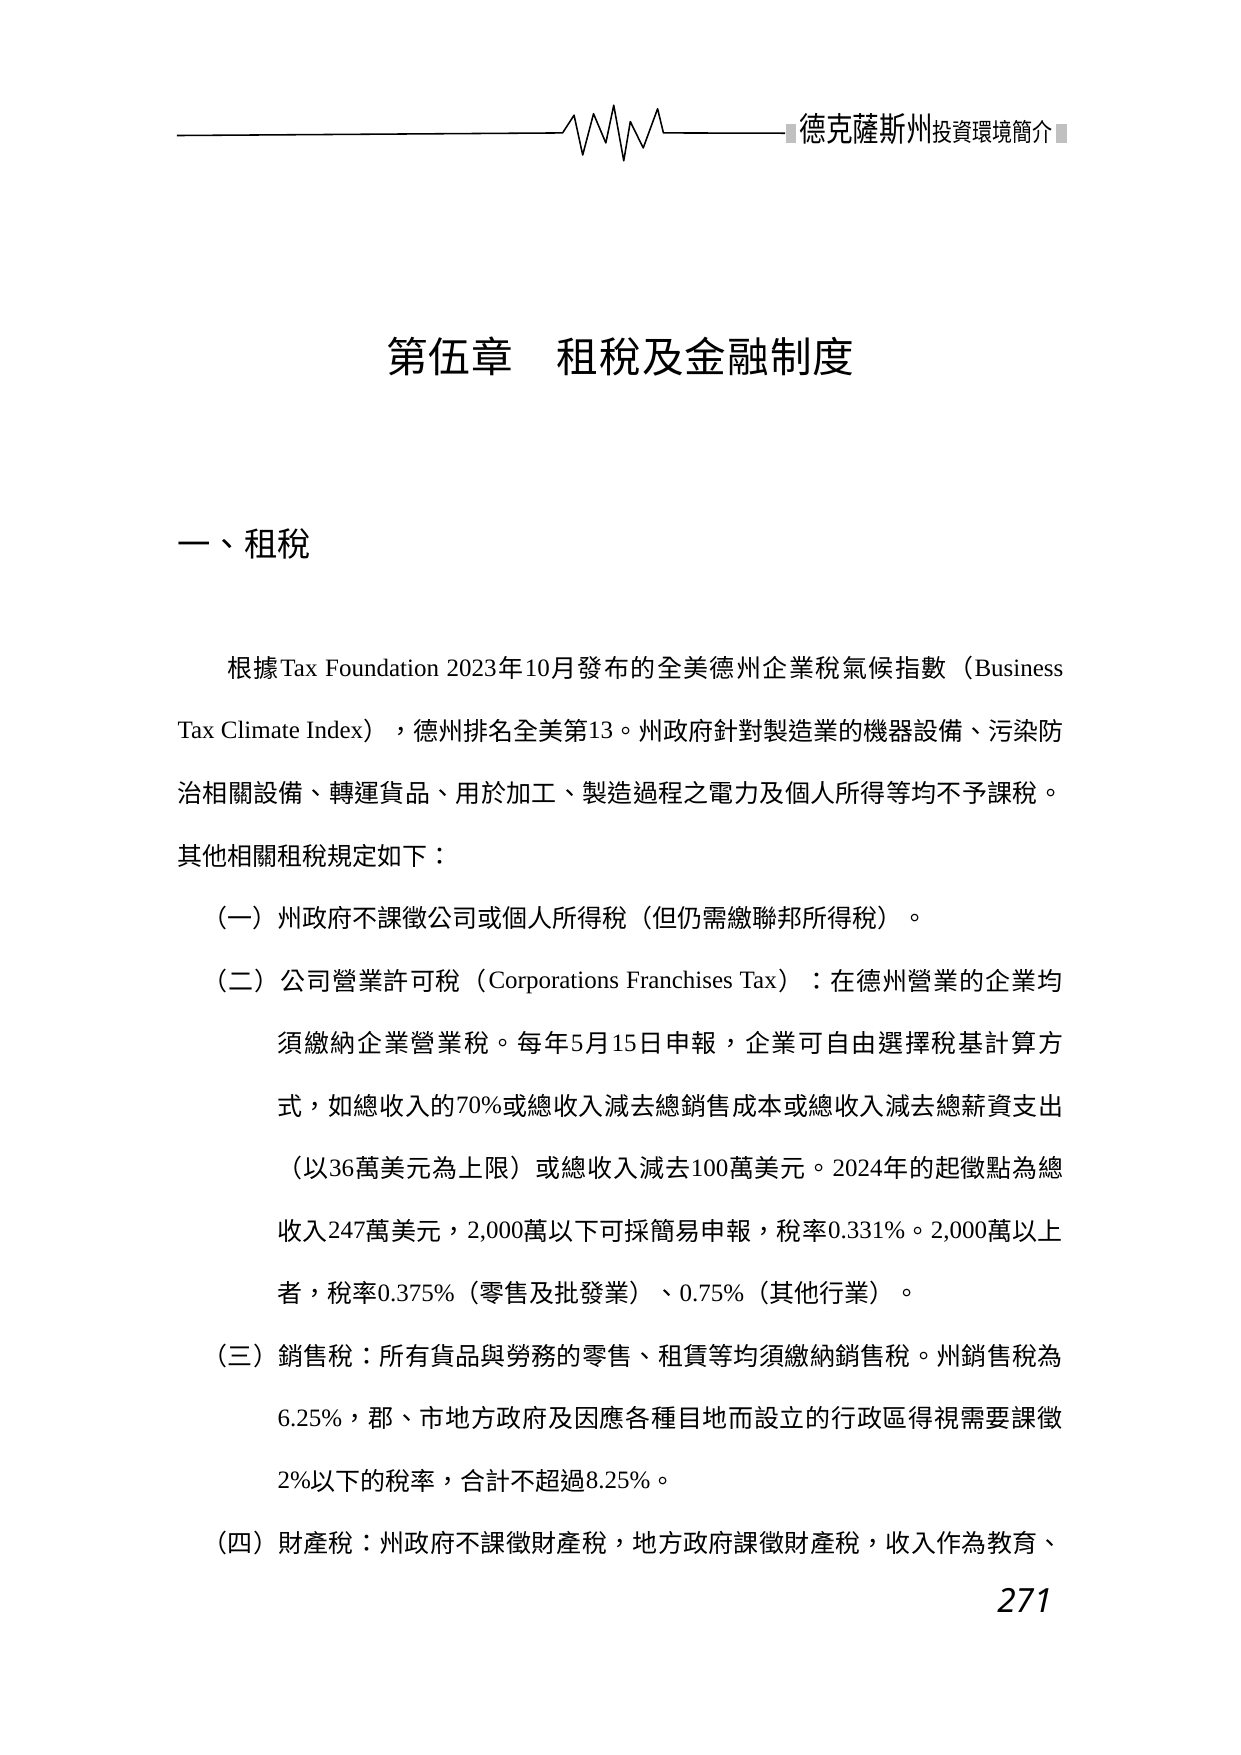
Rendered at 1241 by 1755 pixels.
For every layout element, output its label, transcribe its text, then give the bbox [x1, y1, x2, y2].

text （二）公司營業許可稅（Corporations Franchises Tax）：在德州營業的企業均須繳納企業營業稅。每年5月15日申報，企業可自由選擇稅基計算方式，如總收入的70%或總收入減去總銷售成本或總收入減去總薪資支出（以36萬美元為上限）或總收入減去100萬美元。2024年的起徵點為總收入247萬美元，2,000萬以下可採簡易申報，稅率0.331%。2,000萬以上者，稅率0.375%（零售及批發業）、0.75%（其他行業）。 [202, 938, 1063, 1313]
text （四）財產稅：州政府不課徵財產稅，地方政府課徵財產稅，收入作為教育、 [202, 1500, 1063, 1563]
text （三）銷售稅：所有貨品與勞務的零售、租賃等均須繳納銷售稅。州銷售稅為6.25%，郡、市地方政府及因應各種目地而設立的行政區得視需要課徵2%以下的稅率，合計不超過8.25%。 [202, 1313, 1063, 1500]
text 第伍章 租稅及金融制度 [177, 313, 1063, 375]
text （一）州政府不課徵公司或個人所得稅（但仍需繳聯邦所得稅）。 [202, 875, 1063, 938]
text 一、租稅 [177, 500, 1063, 563]
text 根據Tax Foundation 2023年10月發布的全美德州企業稅氣候指數（Business Tax Climate Index），德州排名全美第13。州政府針對製造業的機器設備、污染防治相關設備、轉運貨品、用於加工、製造過程之電力及個人所得等均不予課稅。其他相關租稅規定如下： [177, 625, 1063, 875]
